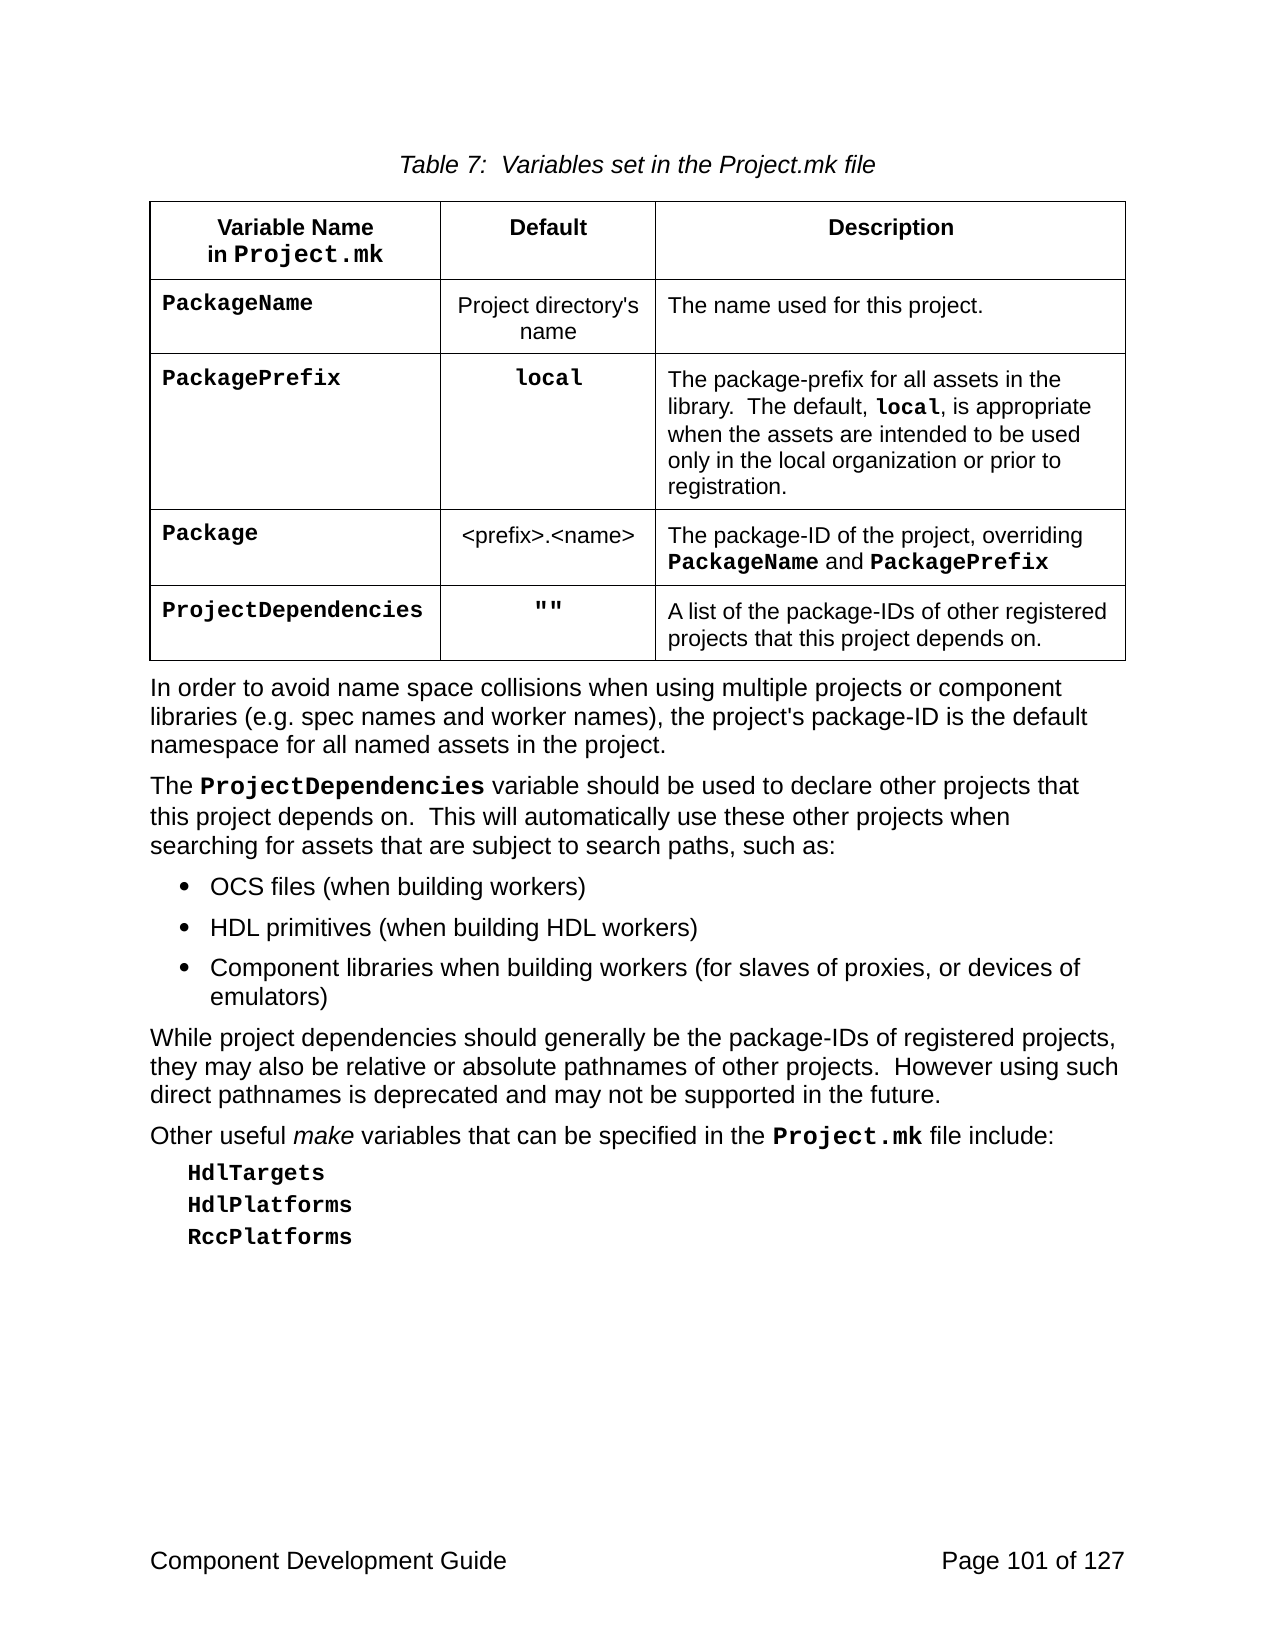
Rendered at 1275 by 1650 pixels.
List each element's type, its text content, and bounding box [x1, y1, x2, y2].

text Table 7: Variables set in the Project.mk file [150, 150, 1125, 179]
table_cell Package [151, 510, 440, 585]
table_cell The name used for this project. [656, 280, 1125, 353]
list HDL primitives (when building HDL workers) [180, 912, 1125, 941]
table_cell local [441, 354, 655, 509]
text RccPlatforms [187, 1225, 1125, 1251]
text In order to avoid name space collisions when using multiple projects or component libraries (e.g. spec names and worker names), the project's package-ID is the default namespace for all named assets in the project. [150, 673, 1125, 759]
table_cell <prefix>.<name> [441, 510, 655, 585]
table_cell The package-prefix for all assets in the library. The default, local, is appropriate when the assets are intended to be used only in the local organization or prior to registration. [656, 354, 1125, 509]
table_header Variable Name in Project.mk [151, 202, 440, 278]
list OCS files (when building workers) [180, 872, 1125, 901]
table_cell PackageName [151, 280, 440, 353]
table_cell A list of the package-IDs of other registered projects that this project depends on. [656, 586, 1125, 660]
text The ProjectDependencies variable should be used to declare other projects that this project depends on. This will automatically use these other projects when searching for assets that are subject to search paths, such as: [150, 771, 1125, 860]
text While project dependencies should generally be the package-IDs of registered projects, they may also be relative or absolute pathnames of other projects. However using such direct pathnames is deprecated and may not be supported in the future. [150, 1023, 1125, 1109]
table_header Default [441, 202, 655, 278]
table_cell Project directory's name [441, 280, 655, 353]
table_cell The package-ID of the project, overriding PackageName and PackagePrefix [656, 510, 1125, 585]
text Other useful make variables that can be specified in the Project.mk file include: [150, 1121, 1125, 1152]
table_cell ProjectDependencies [151, 586, 440, 660]
table_cell "" [441, 586, 655, 660]
table_header Description [656, 202, 1125, 278]
text HdlPlatforms [187, 1193, 1125, 1219]
table_cell PackagePrefix [151, 354, 440, 509]
text HdlTargets [187, 1161, 1125, 1187]
list Component libraries when building workers (for slaves of proxies, or devices of emulators) [180, 953, 1125, 1011]
